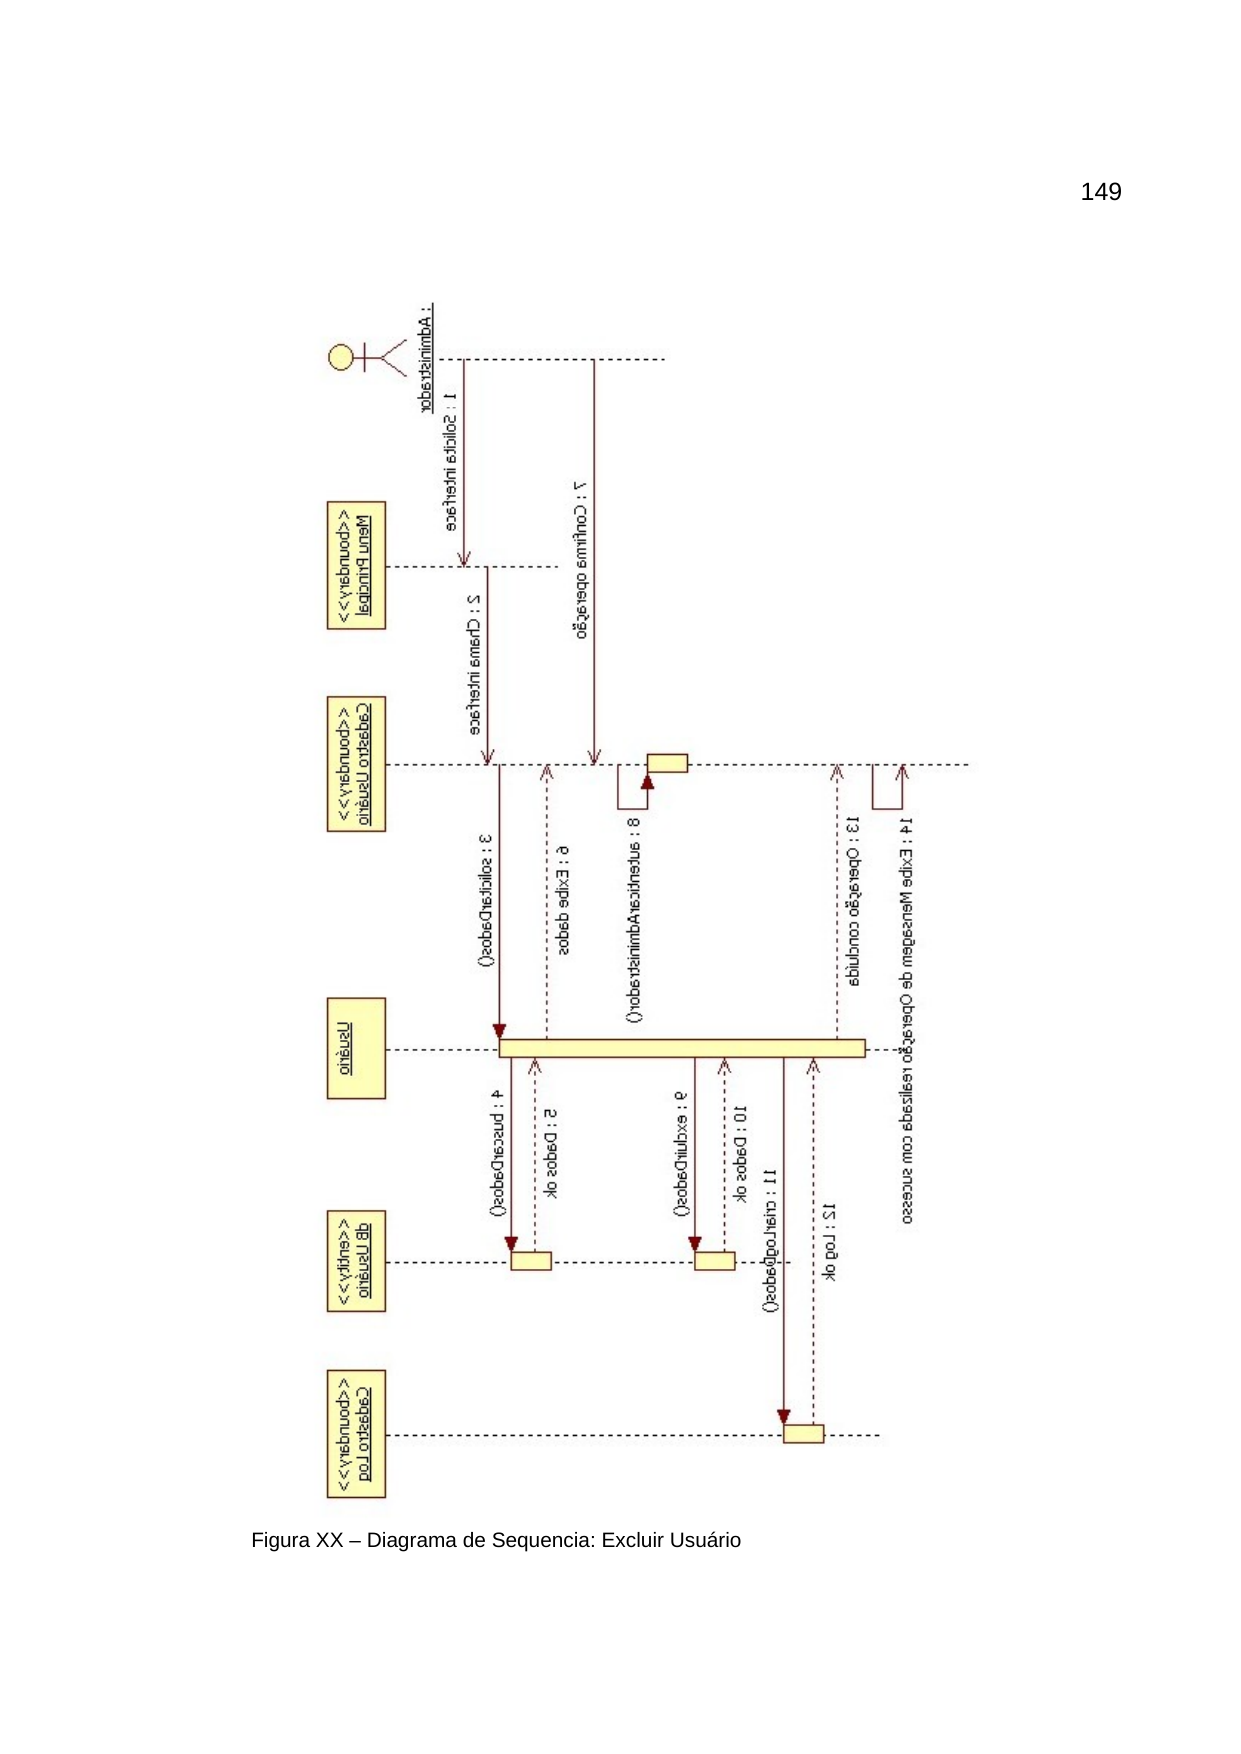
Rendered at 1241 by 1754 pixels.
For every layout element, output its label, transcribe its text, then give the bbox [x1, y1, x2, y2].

picture [297, 265, 1002, 1528]
text Figura XX – Diagrama de Sequencia: Excluir Usuário [177, 1528, 1122, 1552]
